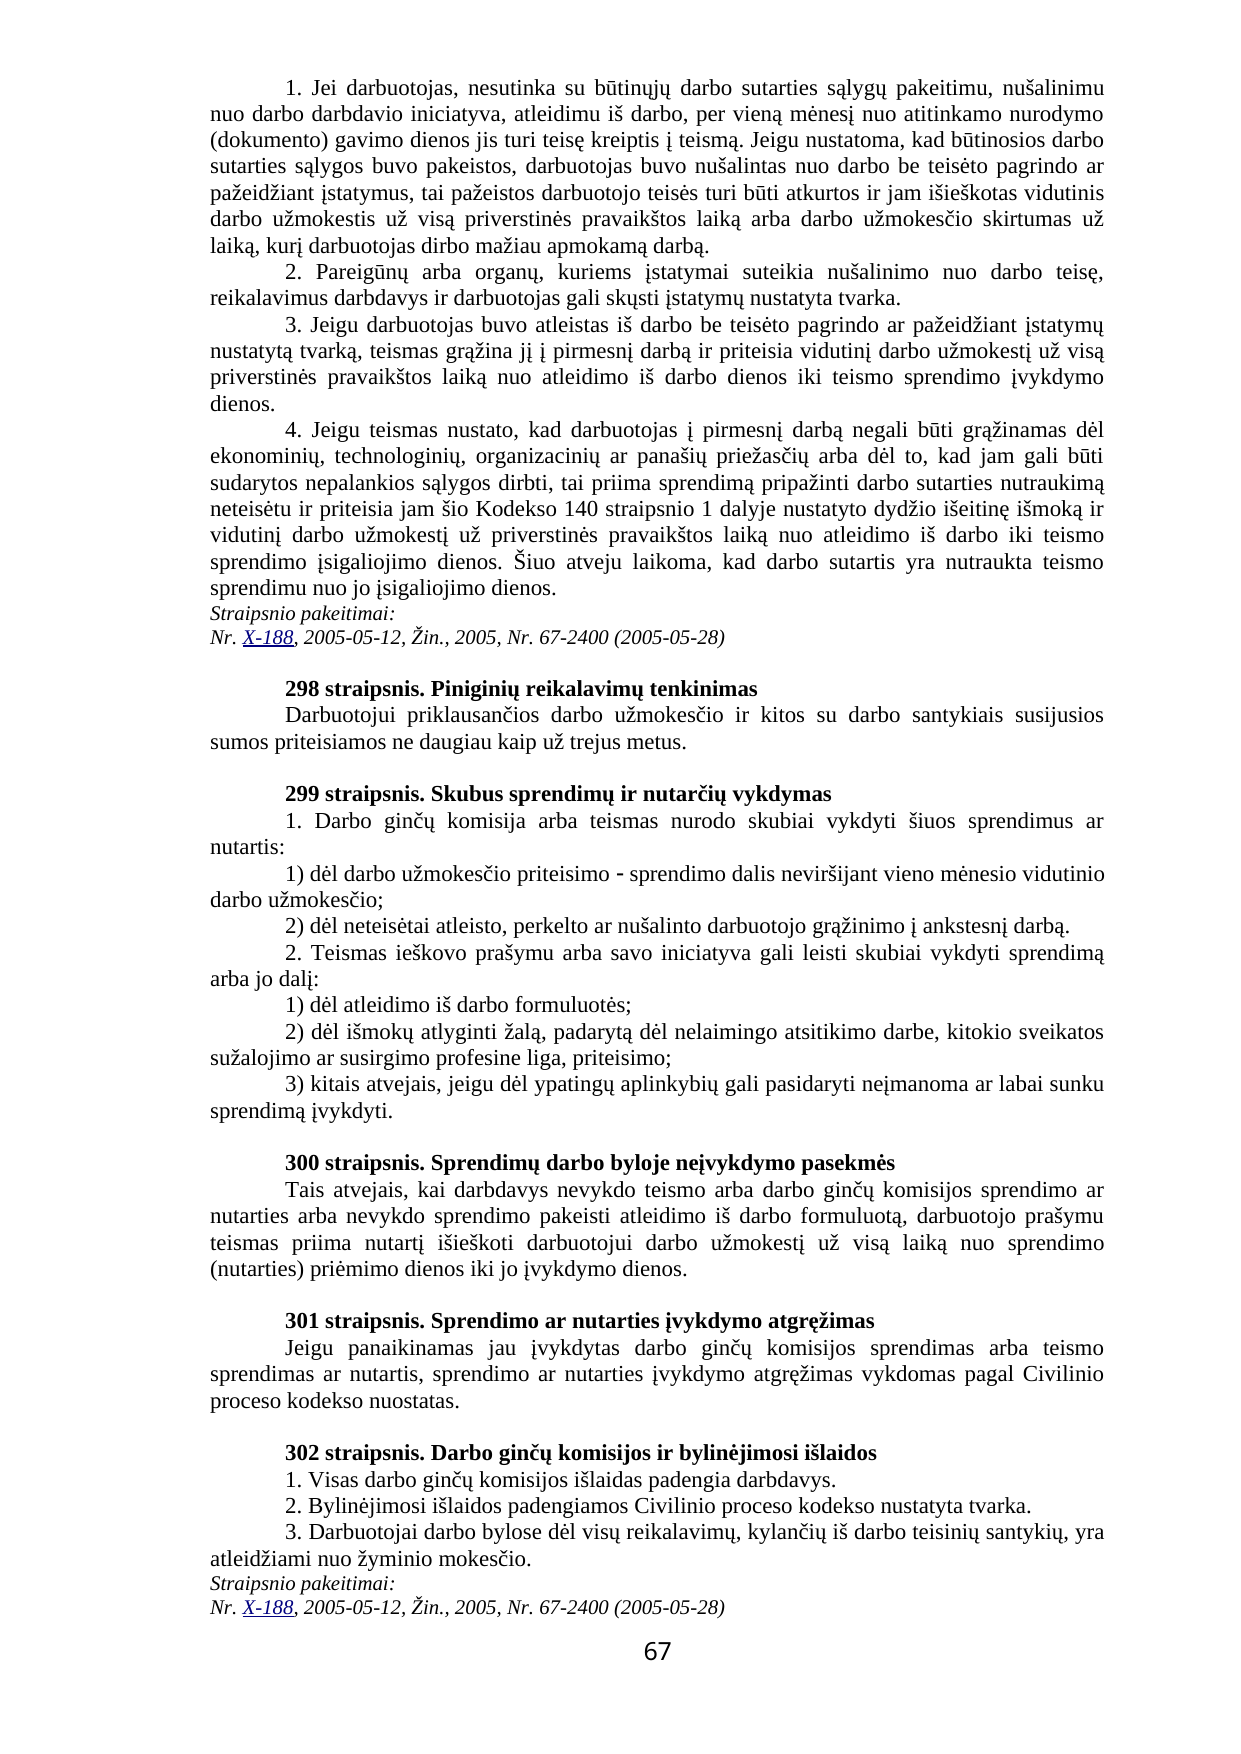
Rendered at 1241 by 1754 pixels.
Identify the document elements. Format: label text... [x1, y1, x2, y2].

text 3. Darbuotojai darbo bylose dėl visų reikalavimų, kylančių iš darbo teisinių santykių, yra atleidžiami nuo žyminio mokesčio. [210, 1518, 1106, 1571]
text Straipsnio pakeitimai: [210, 1571, 1106, 1595]
text Tais atvejais, kai darbdavys nevykdo teismo arba darbo ginčų komisijos sprendimo ar nutarties arba nevykdo sprendimo pakeisti atleidimo iš darbo formuluotą, darbuotojo prašymu teismas priima nutartį išieškoti darbuotojui darbo užmokestį už visą laiką nuo sprendimo (nutarties) priėmimo dienos iki jo įvykdymo dienos. [210, 1176, 1106, 1281]
text 298 straipsnis. Piniginių reikalavimų tenkinimas [210, 675, 1106, 701]
text 3. Jeigu darbuotojas buvo atleistas iš darbo be teisėto pagrindo ar pažeidžiant įstatymų nustatytą tvarką, teismas grąžina jį į pirmesnį darbą ir priteisia vidutinį darbo užmokestį už visą priverstinės pravaikštos laiką nuo atleidimo iš darbo dienos iki teismo sprendimo įvykdymo dienos. [210, 311, 1106, 416]
text 2) dėl išmokų atlyginti žalą, padarytą dėl nelaimingo atsitikimo darbe, kitokio sveikatos sužalojimo ar susirgimo profesine liga, priteisimo; [210, 1018, 1106, 1070]
text Nr. X-188, 2005-05-12, Žin., 2005, Nr. 67-2400 (2005-05-28) [210, 1595, 1106, 1619]
text 302 straipsnis. Darbo ginčų komisijos ir bylinėjimosi išlaidos [210, 1439, 1106, 1466]
text Straipsnio pakeitimai: [210, 601, 1106, 625]
text 299 straipsnis. Skubus sprendimų ir nutarčių vykdymas [210, 781, 1106, 807]
text Nr. X-188, 2005-05-12, Žin., 2005, Nr. 67-2400 (2005-05-28) [210, 625, 1106, 649]
text 2. Teismas ieškovo prašymu arba savo iniciatyva gali leisti skubiai vykdyti sprendimą arba jo dalį: [210, 939, 1106, 991]
text 3) kitais atvejais, jeigu dėl ypatingų aplinkybių gali pasidaryti neįmanoma ar labai sunku sprendimą įvykdyti. [210, 1070, 1106, 1123]
text 1. Darbo ginčų komisija arba teismas nurodo skubiai vykdyti šiuos sprendimus ar nutartis: [210, 807, 1106, 859]
text 2. Bylinėjimosi išlaidos padengiamos Civilinio proceso kodekso nustatyta tvarka. [210, 1492, 1106, 1518]
text Darbuotojui priklausančios darbo užmokesčio ir kitos su darbo santykiais susijusios sumos priteisiamos ne daugiau kaip už trejus metus. [210, 701, 1106, 754]
text 2) dėl neteisėtai atleisto, perkelto ar nušalinto darbuotojo grąžinimo į ankstesnį darbą. [210, 912, 1106, 939]
text 2. Pareigūnų arba organų, kuriems įstatymai suteikia nušalinimo nuo darbo teisę, reikalavimus darbdavys ir darbuotojas gali skųsti įstatymų nustatyta tvarka. [210, 258, 1106, 311]
text 301 straipsnis. Sprendimo ar nutarties įvykdymo atgręžimas [210, 1308, 1106, 1334]
text 1) dėl darbo užmokesčio priteisimo  sprendimo dalis neviršijant vieno mėnesio vidutinio darbo užmokesčio; [210, 859, 1106, 912]
text 4. Jeigu teismas nustato, kad darbuotojas į pirmesnį darbą negali būti grąžinamas dėl ekonominių, technologinių, organizacinių ar panašių priežasčių arba dėl to, kad jam gali būti sudarytos nepalankios sąlygos dirbti, tai priima sprendimą pripažinti darbo sutarties nutraukimą neteisėtu ir priteisia jam šio Kodekso 140 straipsnio 1 dalyje nustatyto dydžio išeitinę išmoką ir vidutinį darbo užmokestį už priverstinės pravaikštos laiką nuo atleidimo iš darbo iki teismo sprendimo įsigaliojimo dienos. Šiuo atveju laikoma, kad darbo sutartis yra nutraukta teismo sprendimu nuo jo įsigaliojimo dienos. [210, 416, 1106, 601]
text 300 straipsnis. Sprendimų darbo byloje neįvykdymo pasekmės [210, 1149, 1106, 1176]
text Jeigu panaikinamas jau įvykdytas darbo ginčų komisijos sprendimas arba teismo sprendimas ar nutartis, sprendimo ar nutarties įvykdymo atgręžimas vykdomas pagal Civilinio proceso kodekso nuostatas. [210, 1334, 1106, 1413]
text 1. Jei darbuotojas, nesutinka su būtinųjų darbo sutarties sąlygų pakeitimu, nušalinimu nuo darbo darbdavio iniciatyva, atleidimu iš darbo, per vieną mėnesį nuo atitinkamo nurodymo (dokumento) gavimo dienos jis turi teisę kreiptis į teismą. Jeigu nustatoma, kad būtinosios darbo sutarties sąlygos buvo pakeistos, darbuotojas buvo nušalintas nuo darbo be teisėto pagrindo ar pažeidžiant įstatymus, tai pažeistos darbuotojo teisės turi būti atkurtos ir jam išieškotas vidutinis darbo užmokestis už visą priverstinės pravaikštos laiką arba darbo užmokesčio skirtumas už laiką, kurį darbuotojas dirbo mažiau apmokamą darbą. [210, 73, 1106, 258]
text 1. Visas darbo ginčų komisijos išlaidas padengia darbdavys. [210, 1466, 1106, 1492]
text 1) dėl atleidimo iš darbo formuluotės; [210, 991, 1106, 1018]
